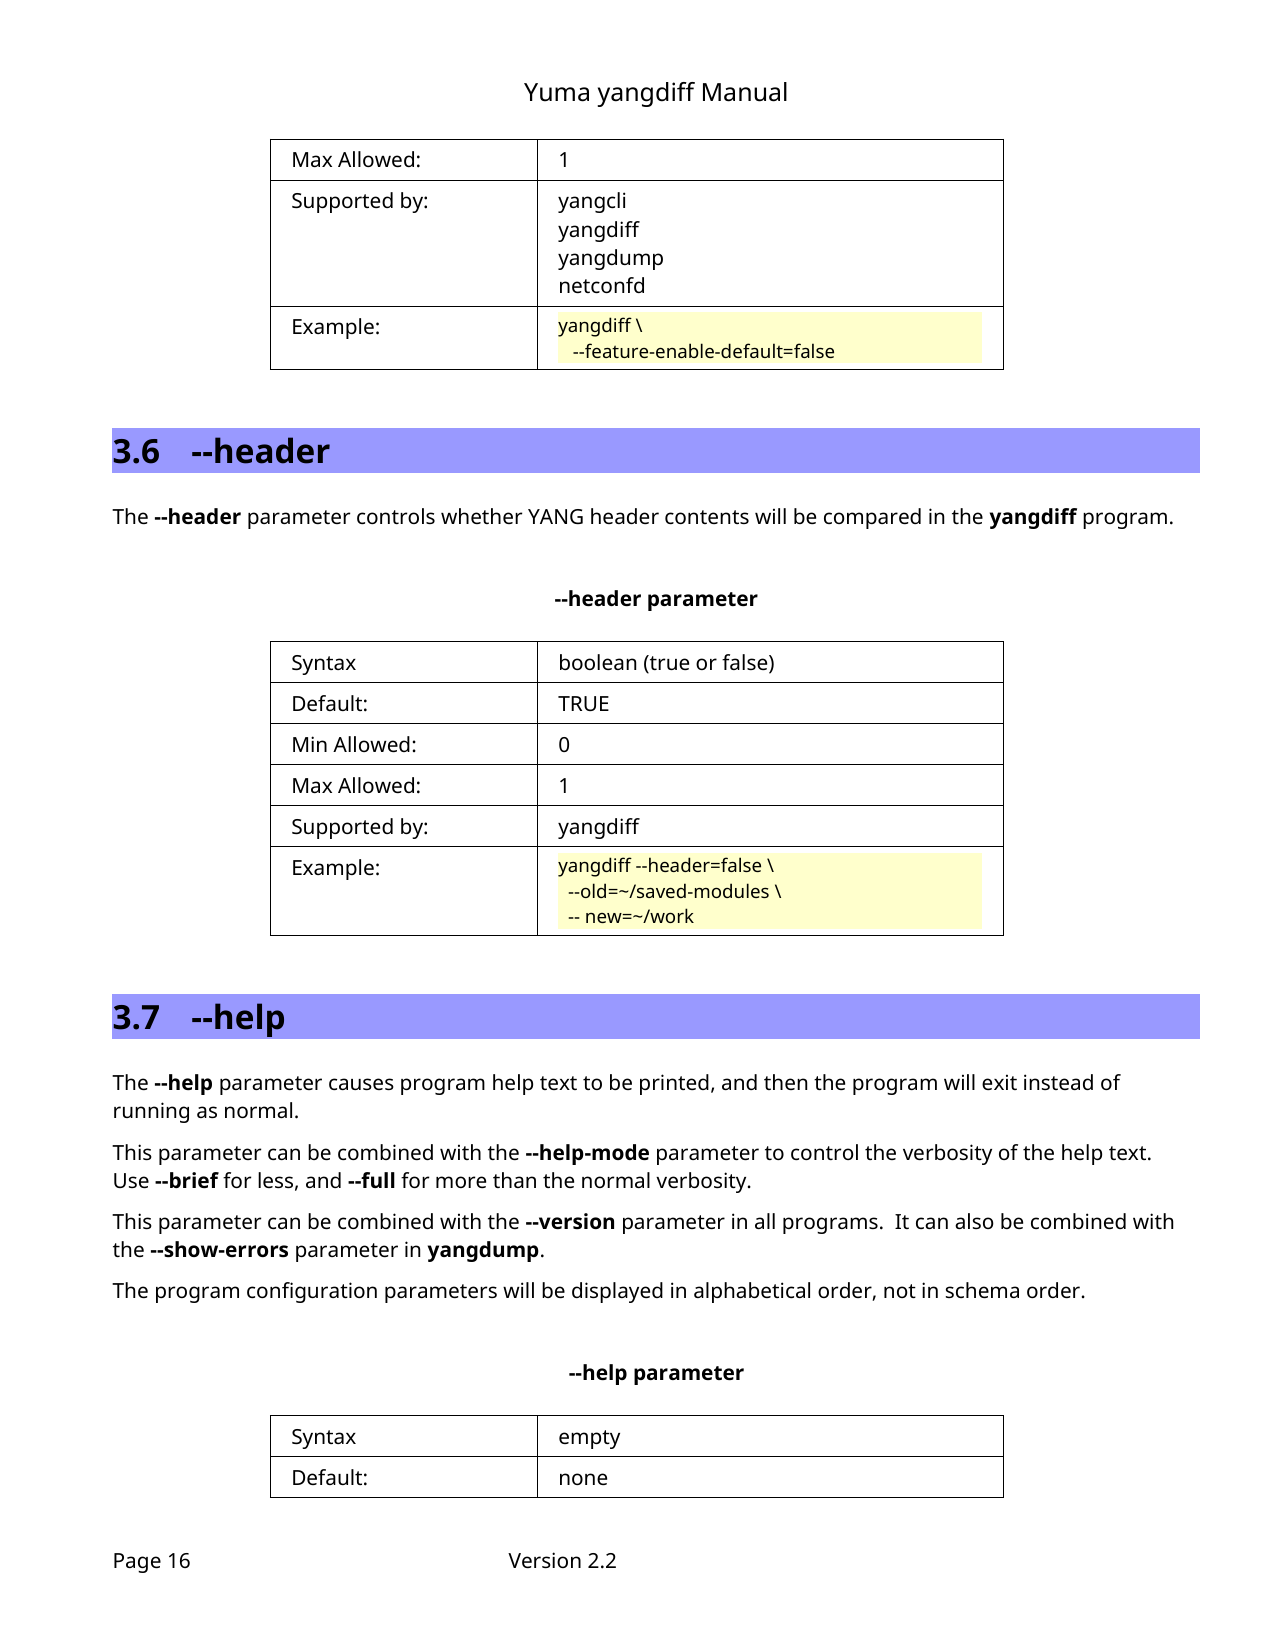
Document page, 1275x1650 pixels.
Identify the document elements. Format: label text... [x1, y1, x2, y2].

subtitle --help parameter [127, 1358, 1185, 1387]
table_cell yangdiff --header=false \ --old=~/saved-modules \ -- new=~/work [538, 847, 1003, 935]
table_cell none [538, 1457, 1003, 1497]
table_cell Max Allowed: [271, 765, 537, 805]
table_cell Max Allowed: [271, 140, 537, 179]
text The program configuration parameters will be displayed in alphabetical order, not in schema order. [112, 1276, 1200, 1305]
table_header Syntax [271, 1416, 537, 1456]
table_cell TRUE [538, 683, 1003, 723]
table_cell Default: [271, 683, 537, 723]
table_cell Supported by: [271, 181, 537, 306]
table_cell yangdiff [538, 806, 1003, 846]
table_header boolean (true or false) [538, 642, 1003, 682]
text The --header parameter controls whether YANG header contents will be compared in the yangdiff program. [112, 502, 1200, 531]
subtitle --help [112, 994, 1200, 1039]
table_cell Example: [271, 307, 537, 369]
text This parameter can be combined with the --version parameter in all programs. It can also be combined with the --show-errors parameter in yangdump. [112, 1207, 1200, 1264]
text The --help parameter causes program help text to be printed, and then the program will exit instead of running as normal. [112, 1068, 1200, 1125]
table_cell Min Allowed: [271, 724, 537, 764]
table_cell 1 [538, 765, 1003, 805]
text This parameter can be combined with the --help-mode parameter to control the verbosity of the help text. Use --brief for less, and --full for more than the normal verbosity. [112, 1138, 1200, 1194]
table_cell 1 [538, 140, 1003, 179]
table_cell Default: [271, 1457, 537, 1497]
table_header empty [538, 1416, 1003, 1456]
subtitle --header [112, 428, 1200, 473]
table_cell Example: [271, 847, 537, 935]
table_cell yangcli yangdiff yangdump netconfd [538, 181, 1003, 306]
table_cell yangdiff \ --feature-enable-default=false [538, 307, 1003, 369]
table_header Syntax [271, 642, 537, 682]
table_cell Supported by: [271, 806, 537, 846]
table_cell 0 [538, 724, 1003, 764]
subtitle --header parameter [127, 584, 1185, 613]
